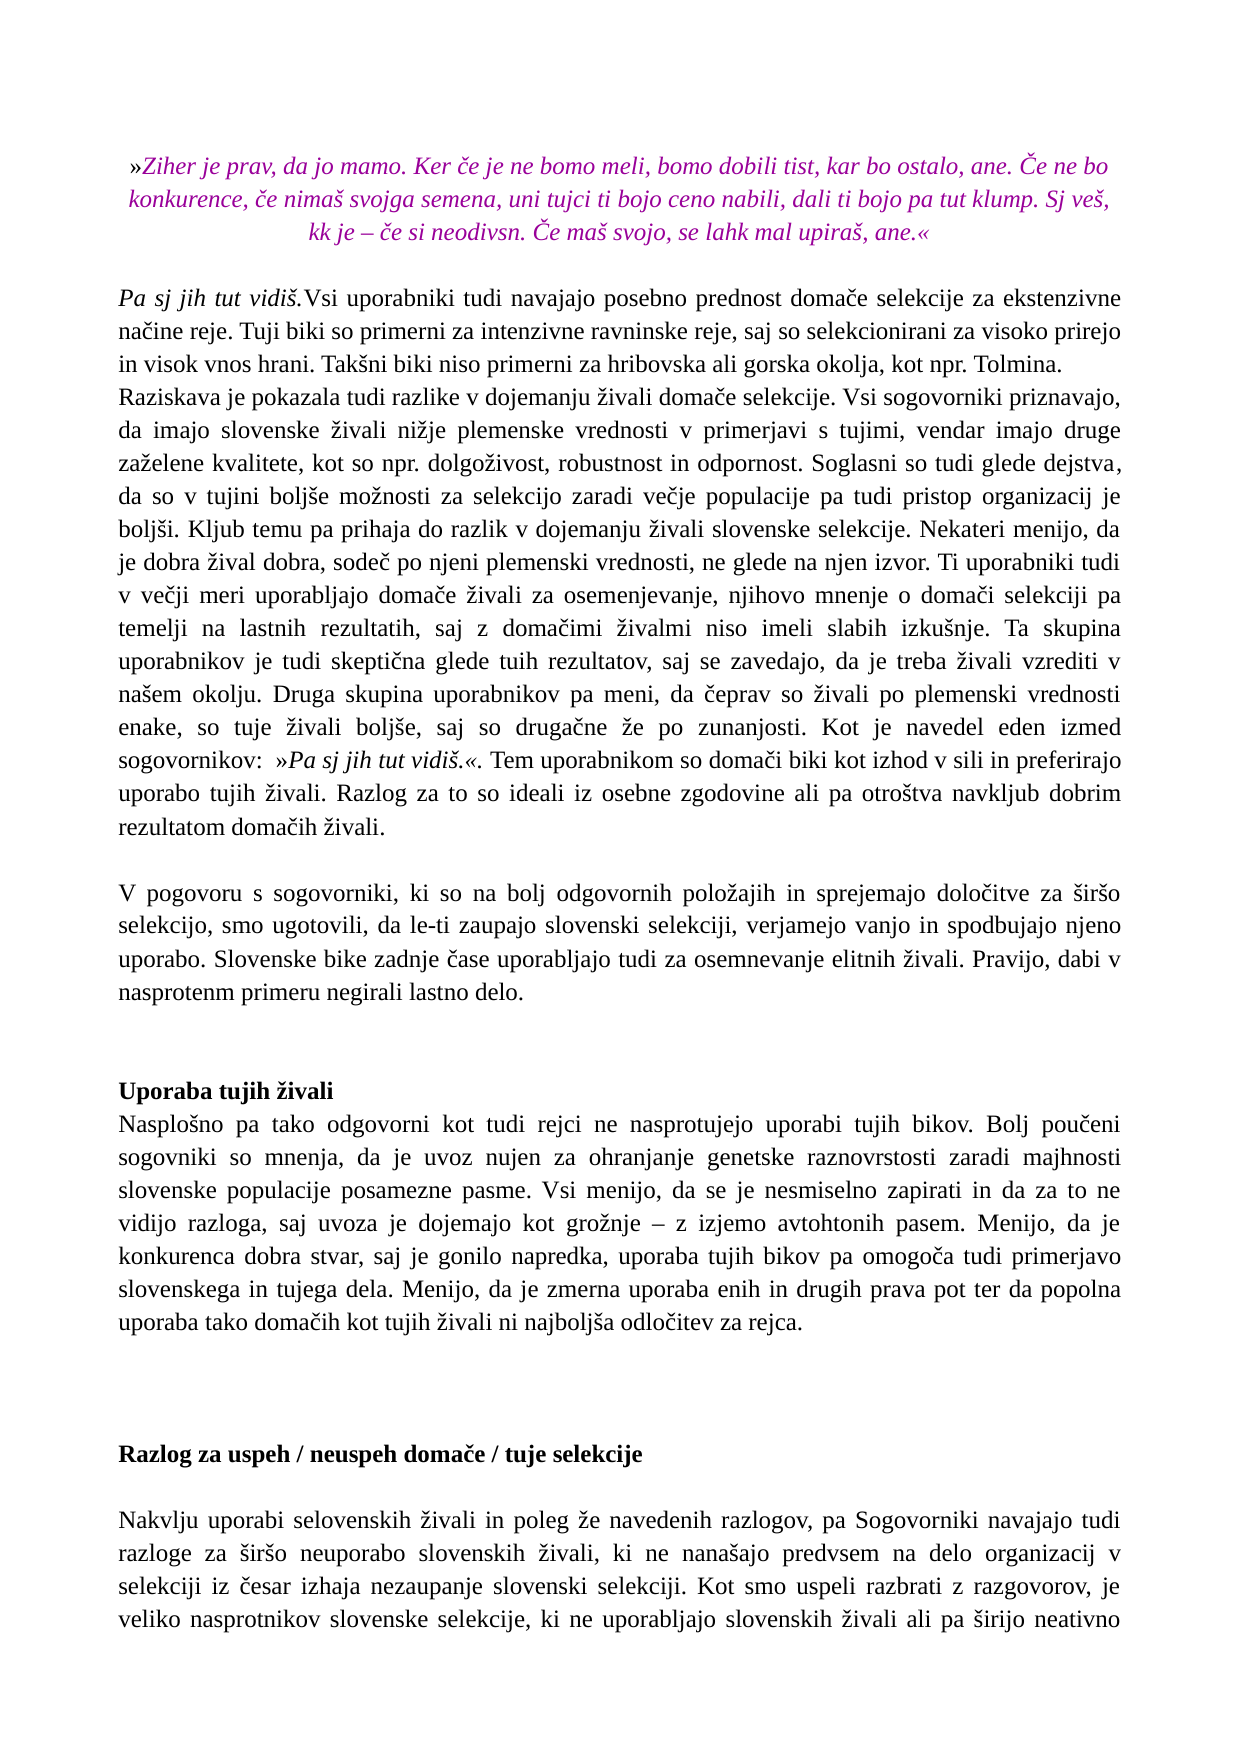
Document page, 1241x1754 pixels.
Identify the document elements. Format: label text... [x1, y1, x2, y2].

text Nakvlju uporabi selovenskih živali in poleg že navedenih razlogov, pa Sogovorniki navajajo tudi razloge za širšo neuporabo slovenskih živali, ki ne nanašajo predvsem na delo organizacij v selekciji iz česar izhaja nezaupanje slovenski selekciji. Kot smo uspeli razbrati z razgovorov, je veliko nasprotnikov slovenske selekcije, ki ne uporabljajo slovenskih živali ali pa širijo neativno [118, 1505, 1122, 1633]
text V pogovoru s sogovorniki, ki so na bolj odgovornih položajih in sprejemajo določitve za širšo selekcijo, smo ugotovili, da le-ti zaupajo slovenski selekciji, verjamejo vanjo in spodbujajo njeno uporabo. Slovenske bike zadnje čase uporabljajo tudi za osemnevanje elitnih živali. Pravijo, dabi v nasprotenm primeru negirali lastno delo. [118, 878, 1122, 1005]
text »Ziher je prav, da jo mamo. Ker če je ne bomo meli, bomo dobili tist, kar bo ostalo, ane. Če ne bo konkurence, če nimaš svojga semena, uni tujci ti bojo ceno nabili, dali ti bojo pa tut klump. Sj veš, kk je – če si neodivsn. Če maš svojo, se lahk mal upiraš, ane.« [118, 151, 1122, 246]
text Nasplošno pa tako odgovorni kot tudi rejci ne nasprotujejo uporabi tujih bikov. Bolj poučeni sogovniki so mnenja, da je uvoz nujen za ohranjanje genetske raznovrstosti zaradi majhnosti slovenske populacije posamezne pasme. Vsi menijo, da se je nesmiselno zapirati in da za to ne vidijo razloga, saj uvoza je dojemajo kot grožnje – z izjemo avtohtonih pasem. Menijo, da je konkurenca dobra stvar, saj je gonilo napredka, uporaba tujih bikov pa omogoča tudi primerjavo slovenskega in tujega dela. Menijo, da je zmerna uporaba enih in drugih prava pot ter da popolna uporaba tako domačih kot tujih živali ni najboljša odločitev za rejca. [118, 1109, 1122, 1336]
text Pa sj jih tut vidiš.Vsi uporabniki tudi navajajo posebno prednost domače selekcije za ekstenzivne načine reje. Tuji biki so primerni za intenzivne ravninske reje, saj so selekcionirani za visoko prirejo in visok vnos hrani. Takšni biki niso primerni za hribovska ali gorska okolja, kot npr. Tolmina. [118, 283, 1122, 378]
text Raziskava je pokazala tudi razlike v dojemanju živali domače selekcije. Vsi sogovorniki priznavajo, da imajo slovenske živali nižje plemenske vrednosti v primerjavi s tujimi, vendar imajo druge zaželene kvalitete, kot so npr. dolgoživost, robustnost in odpornost. Soglasni so tudi glede dejstva, da so v tujini boljše možnosti za selekcijo zaradi večje populacije pa tudi pristop organizacij je boljši. Kljub temu pa prihaja do razlik v dojemanju živali slovenske selekcije. Nekateri menijo, da je dobra žival dobra, sodeč po njeni plemenski vrednosti, ne glede na njen izvor. Ti uporabniki tudi v večji meri uporabljajo domače živali za osemenjevanje, njihovo mnenje o domači selekciji pa temelji na lastnih rezultatih, saj z domačimi živalmi niso imeli slabih izkušnje. Ta skupina uporabnikov je tudi skeptična glede tuih rezultatov, saj se zavedajo, da je treba živali vzrediti v našem okolju. Druga skupina uporabnikov pa meni, da čeprav so živali po plemenski vrednosti enake, so tuje živali boljše, saj so drugačne že po zunanjosti. Kot je navedel eden izmed sogovornikov: »Pa sj jih tut vidiš.«. Tem uporabnikom so domači biki kot izhod v sili in preferirajo uporabo tujih živali. Razlog za to so ideali iz osebne zgodovine ali pa otroštva navkljub dobrim rezultatom domačih živali. [118, 382, 1122, 840]
text Razlog za uspeh / neuspeh domače / tuje selekcije [118, 1439, 1122, 1468]
text Uporaba tujih živali [118, 1076, 1122, 1104]
